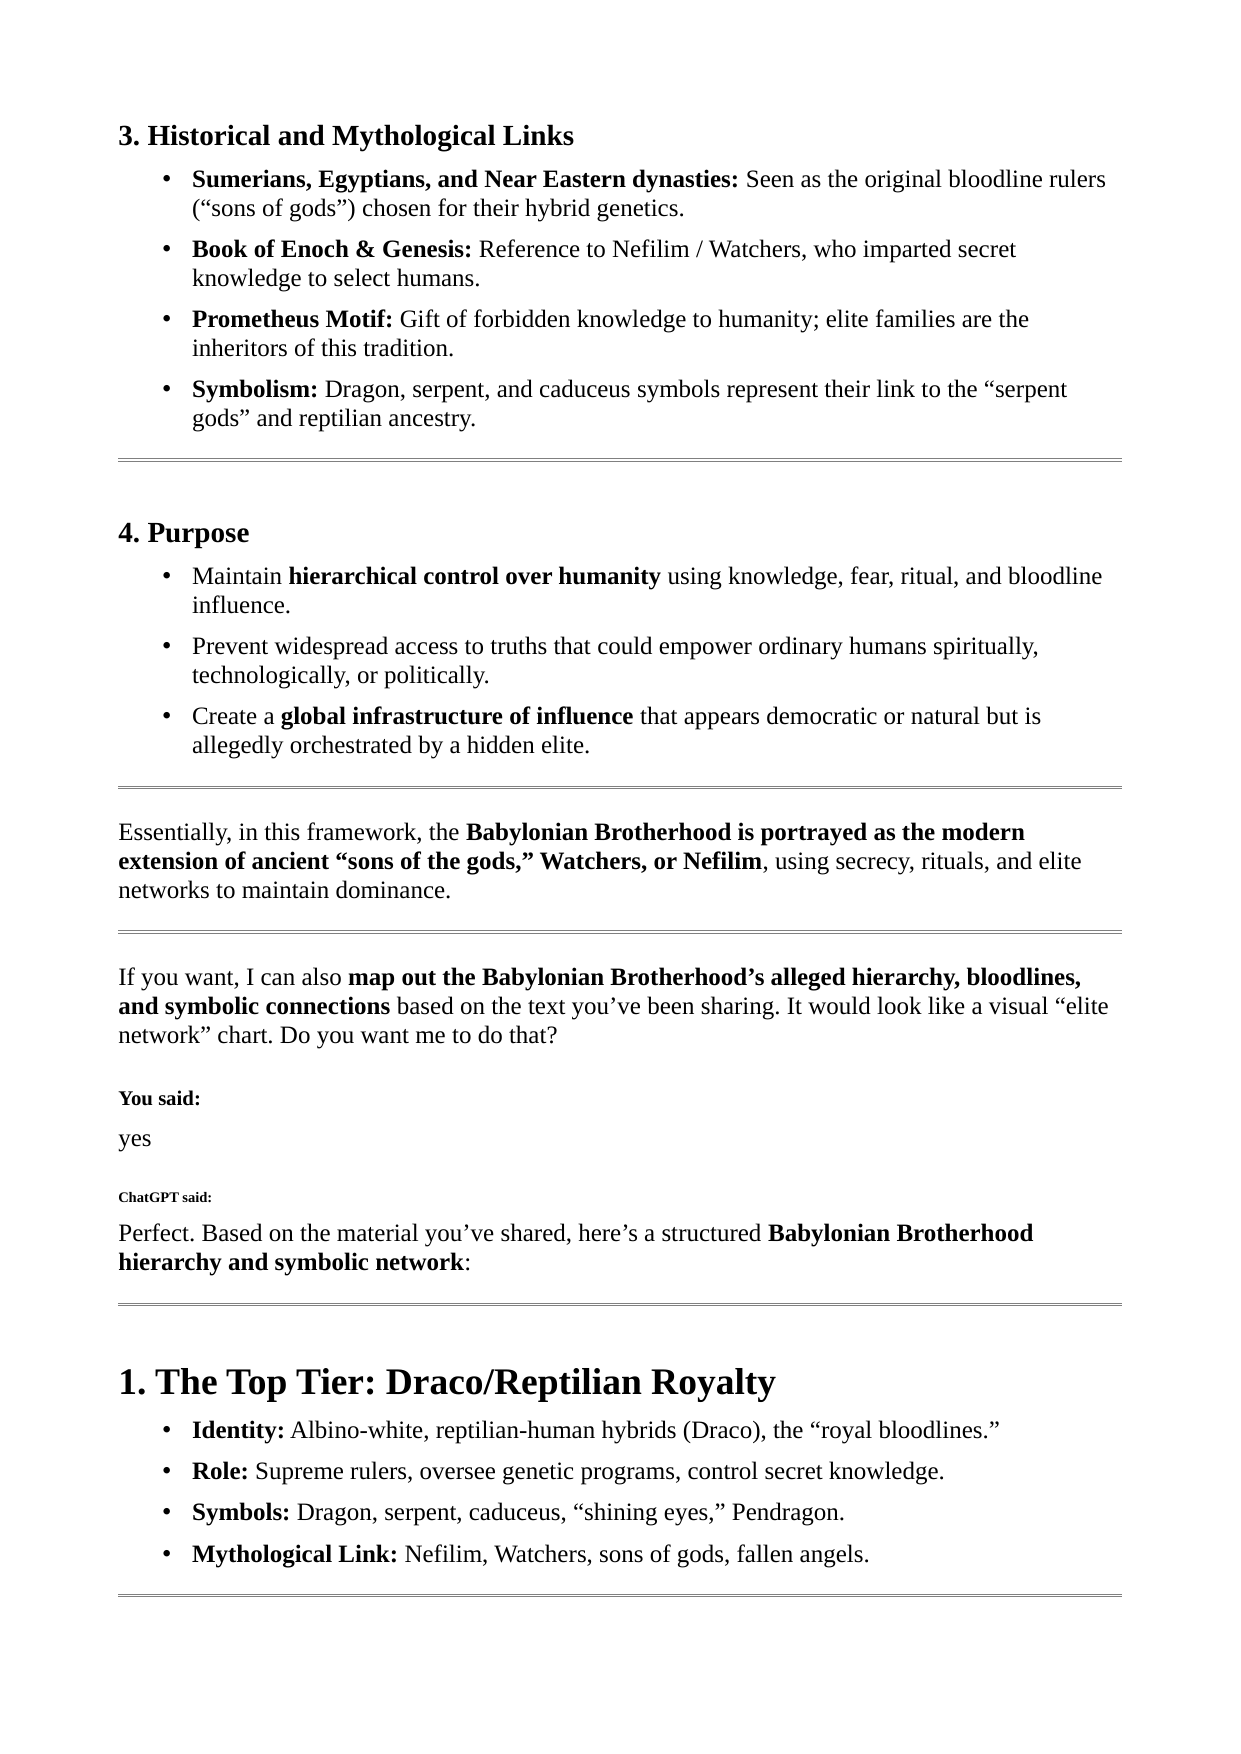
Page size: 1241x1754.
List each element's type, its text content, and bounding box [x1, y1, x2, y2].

text yes [118, 1123, 1122, 1151]
subtitle 3. Historical and Mythological Links [118, 118, 1122, 152]
list Role: Supreme rulers, oversee genetic programs, control secret knowledge. [162, 1456, 1122, 1485]
list Book of Enoch & Genesis: Reference to Nefilim / Watchers, who imparted secret knowledge to select humans. [162, 234, 1122, 292]
list Mythological Link: Nefilim, Watchers, sons of gods, fallen angels. [162, 1539, 1122, 1567]
subtitle 4. Purpose [118, 515, 1122, 549]
list Maintain hierarchical control over humanity using knowledge, fear, ritual, and bloodline influence. [162, 561, 1122, 619]
subtitle 1. The Top Tier: Draco/Reptilian Royalty [118, 1359, 1122, 1402]
subtitle You said: [118, 1086, 1122, 1110]
text If you want, I can also map out the Babylonian Brotherhood’s alleged hierarchy, bloodlines, and symbolic connections based on the text you’ve been sharing. It would look like a visual “elite network” chart. Do you want me to do that? [118, 962, 1122, 1049]
text Essentially, in this framework, the Babylonian Brotherhood is portrayed as the modern extension of ancient “sons of the gods,” Watchers, or Nefilim, using secrecy, rituals, and elite networks to maintain dominance. [118, 817, 1122, 904]
list Symbolism: Dragon, serpent, and caduceus symbols represent their link to the “serpent gods” and reptilian ancestry. [162, 374, 1122, 432]
list Sumerians, Egyptians, and Near Eastern dynasties: Seen as the original bloodline rulers (“sons of gods”) chosen for their hybrid genetics. [162, 164, 1122, 222]
text Perfect. Based on the material you’ve shared, here’s a structured Babylonian Brotherhood hierarchy and symbolic network: [118, 1218, 1122, 1276]
subtitle ChatGPT said: [118, 1189, 1122, 1206]
list Prometheus Motif: Gift of forbidden knowledge to humanity; elite families are the inheritors of this tradition. [162, 304, 1122, 362]
list Create a global infrastructure of influence that appears democratic or natural but is allegedly orchestrated by a hidden elite. [162, 701, 1122, 759]
list Symbols: Dragon, serpent, caduceus, “shining eyes,” Pendragon. [162, 1497, 1122, 1526]
list Prevent widespread access to truths that could empower ordinary humans spiritually, technologically, or politically. [162, 631, 1122, 689]
list Identity: Albino-white, reptilian-human hybrids (Draco), the “royal bloodlines.” [162, 1415, 1122, 1444]
